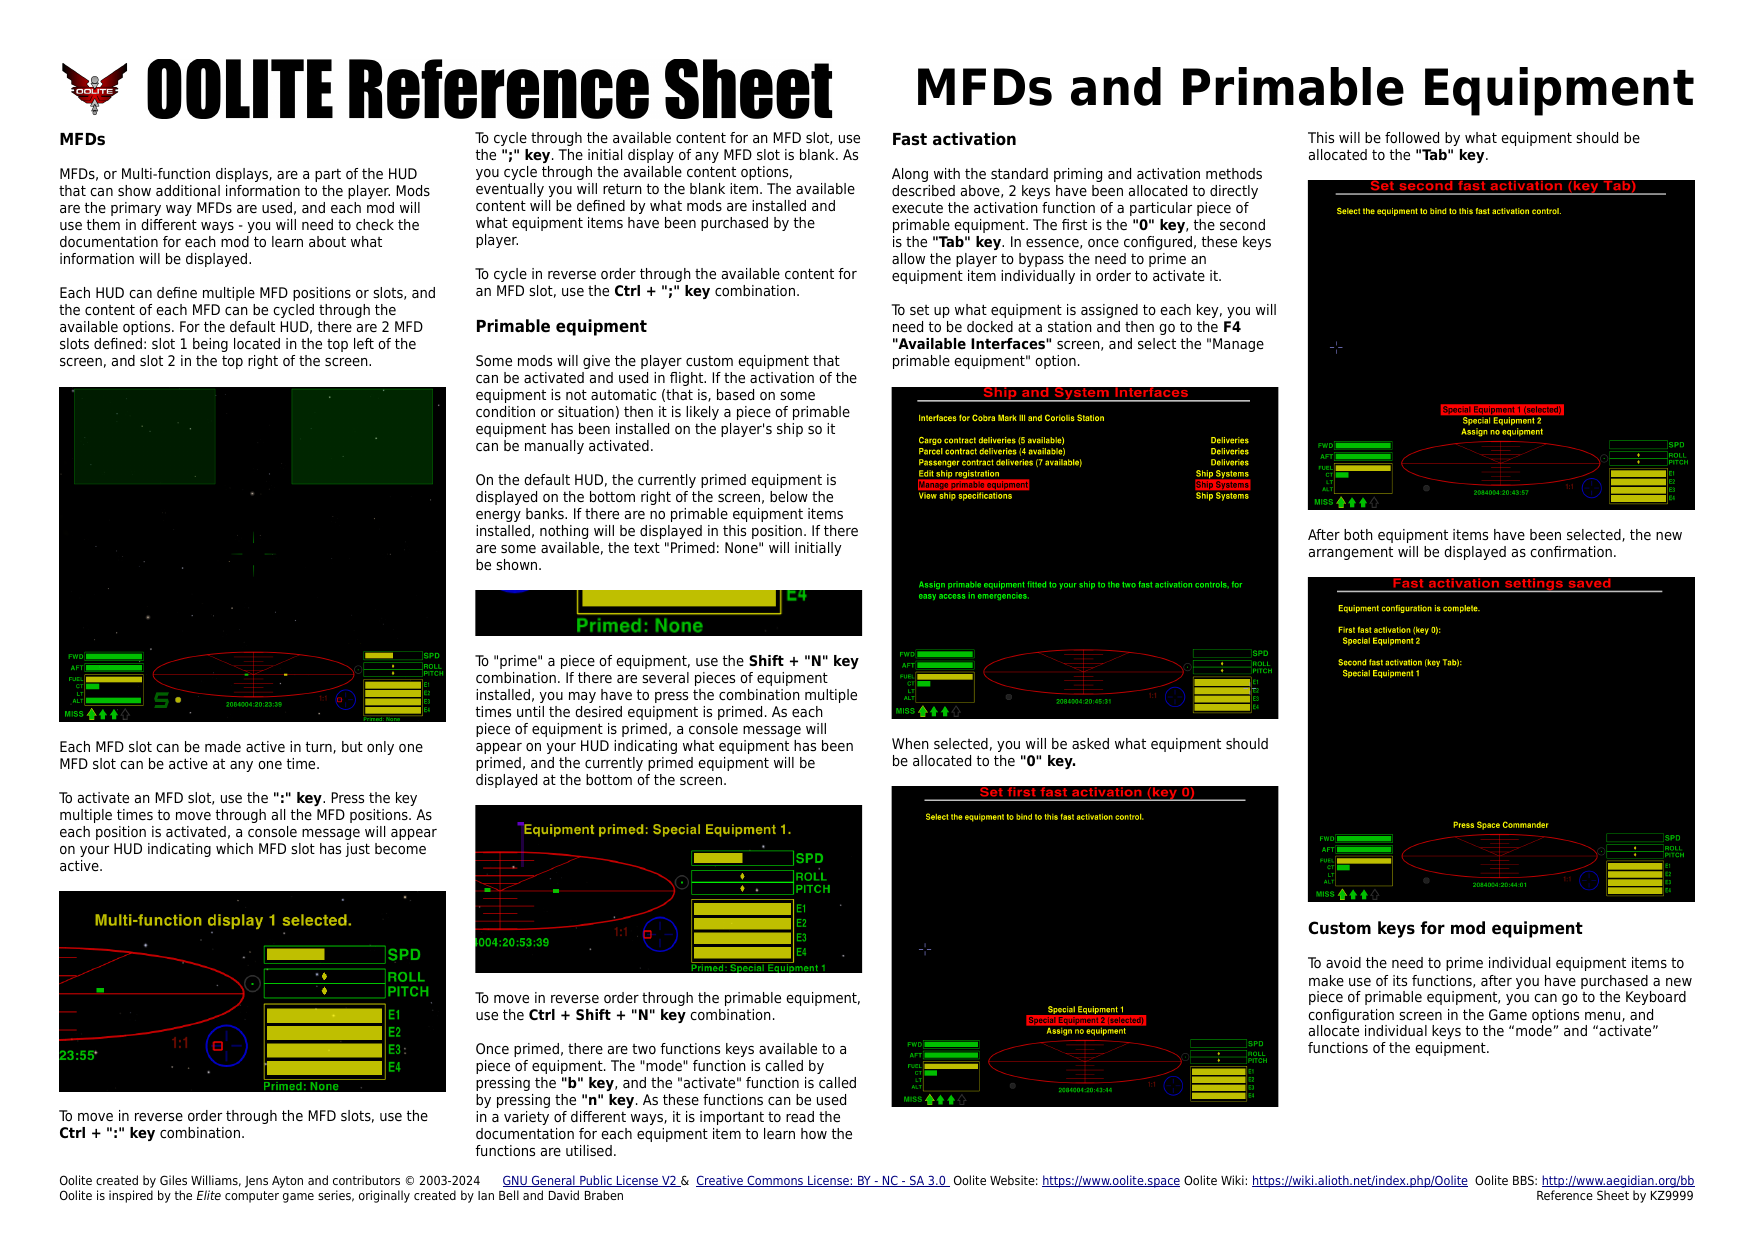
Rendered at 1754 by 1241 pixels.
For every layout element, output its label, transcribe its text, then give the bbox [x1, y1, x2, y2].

text Each MFD slot can be made active in turn, but only one MFD slot can be active at any one time. [59, 739, 446, 773]
picture [1307, 180, 1695, 510]
text When selected, you will be asked what equipment should be allocated to the "0" key. [892, 736, 1278, 769]
picture [475, 590, 863, 636]
picture [61, 56, 128, 122]
picture [891, 387, 1279, 719]
text Once primed, there are two functions keys available to a piece of equipment. The "mode" function is called by pressing the "b" key, and the "activate" function is called by pressing the "n" key. As these functions can be used in a variety of different ways, it is important to read the documentation for each equipment item to learn how the functions are utilised. [475, 1041, 862, 1160]
text This will be followed by what equipment should be allocated to the "Tab" key. [1308, 130, 1695, 164]
picture [475, 805, 863, 973]
picture [147, 59, 833, 119]
text To activate an MFD slot, use the ":" key. Press the key multiple times to move through all the MFD positions. As each position is activated, a console message will appear on your HUD indicating which MFD slot has just become active. [59, 790, 446, 874]
text MFDs, or Multi-function displays, are a part of the HUD that can show additional information to the player. Mods are the primary way MFDs are used, and each mod will use them in different ways - you will need to check the documentation for each mod to learn about what information will be displayed. [59, 166, 446, 268]
text Primable equipment [475, 317, 862, 336]
text Some mods will give the player custom equipment that can be activated and used in flight. If the activation of the equipment is not automatic (that is, based on some condition or situation) then it is likely a piece of primable equipment has been installed on the player's ship so it can be manually activated. [475, 353, 862, 455]
text To avoid the need to prime individual equipment items to make use of its functions, after you have purchased a new piece of primable equipment, you can go to the Keyboard configuration screen in the Game options menu, and allocate individual keys to the “mode” and “activate” functions of the equipment. [1308, 955, 1695, 1057]
picture [59, 891, 446, 1092]
text Each HUD can define multiple MFD positions or slots, and the content of each MFD can be cycled through the available options. For the default HUD, there are 2 MFD slots defined: slot 1 being located in the top left of the screen, and slot 2 in the top right of the screen. [59, 285, 446, 370]
text On the default HUD, the currently primed equipment is displayed on the bottom right of the screen, below the energy banks. If there are no primable equipment items installed, nothing will be displayed in this position. If there are some available, the text "Primed: None" will initially be shown. [475, 472, 862, 574]
text To move in reverse order through the MFD slots, use the Ctrl + ":" key combination. [59, 1108, 446, 1142]
text To set up what equipment is assigned to each key, you will need to be docked at a station and then go to the F4 "Available Interfaces" screen, and select the "Manage primable equipment" option. [892, 302, 1278, 370]
picture [59, 387, 446, 722]
picture [891, 786, 1279, 1107]
text To cycle in reverse order through the available content for an MFD slot, use the Ctrl + ";" key combination. [475, 266, 862, 300]
text After both equipment items have been selected, the new arrangement will be displayed as confirmation. [1308, 527, 1695, 561]
text To cycle through the available content for an MFD slot, use the ";" key. The initial display of any MFD slot is blank. As you cycle through the available content options, eventually you will return to the blank item. The available content will be defined by what mods are installed and what equipment items have been purchased by the player. [475, 130, 862, 249]
text Custom keys for mod equipment [1308, 919, 1695, 938]
text Along with the standard priming and activation methods described above, 2 keys have been allocated to directly execute the activation function of a particular piece of primable equipment. The first is the "0" key, the second is the "Tab" key. In essence, once configured, these keys allow the player to bypass the need to prime an equipment item individually in order to activate it. [892, 166, 1278, 285]
text To "prime" a piece of equipment, use the Shift + "N" key combination. If there are several pieces of equipment installed, you may have to press the combination multiple times until the desired equipment is primed. As each piece of equipment is primed, a console message will appear on your HUD indicating what equipment has been primed, and the currently primed equipment will be displayed at the bottom of the screen. [475, 653, 862, 788]
picture [1307, 577, 1695, 902]
text MFDs [59, 130, 446, 149]
text Fast activation [892, 130, 1278, 149]
text To move in reverse order through the primable equipment, use the Ctrl + Shift + "N" key combination. [475, 990, 862, 1024]
